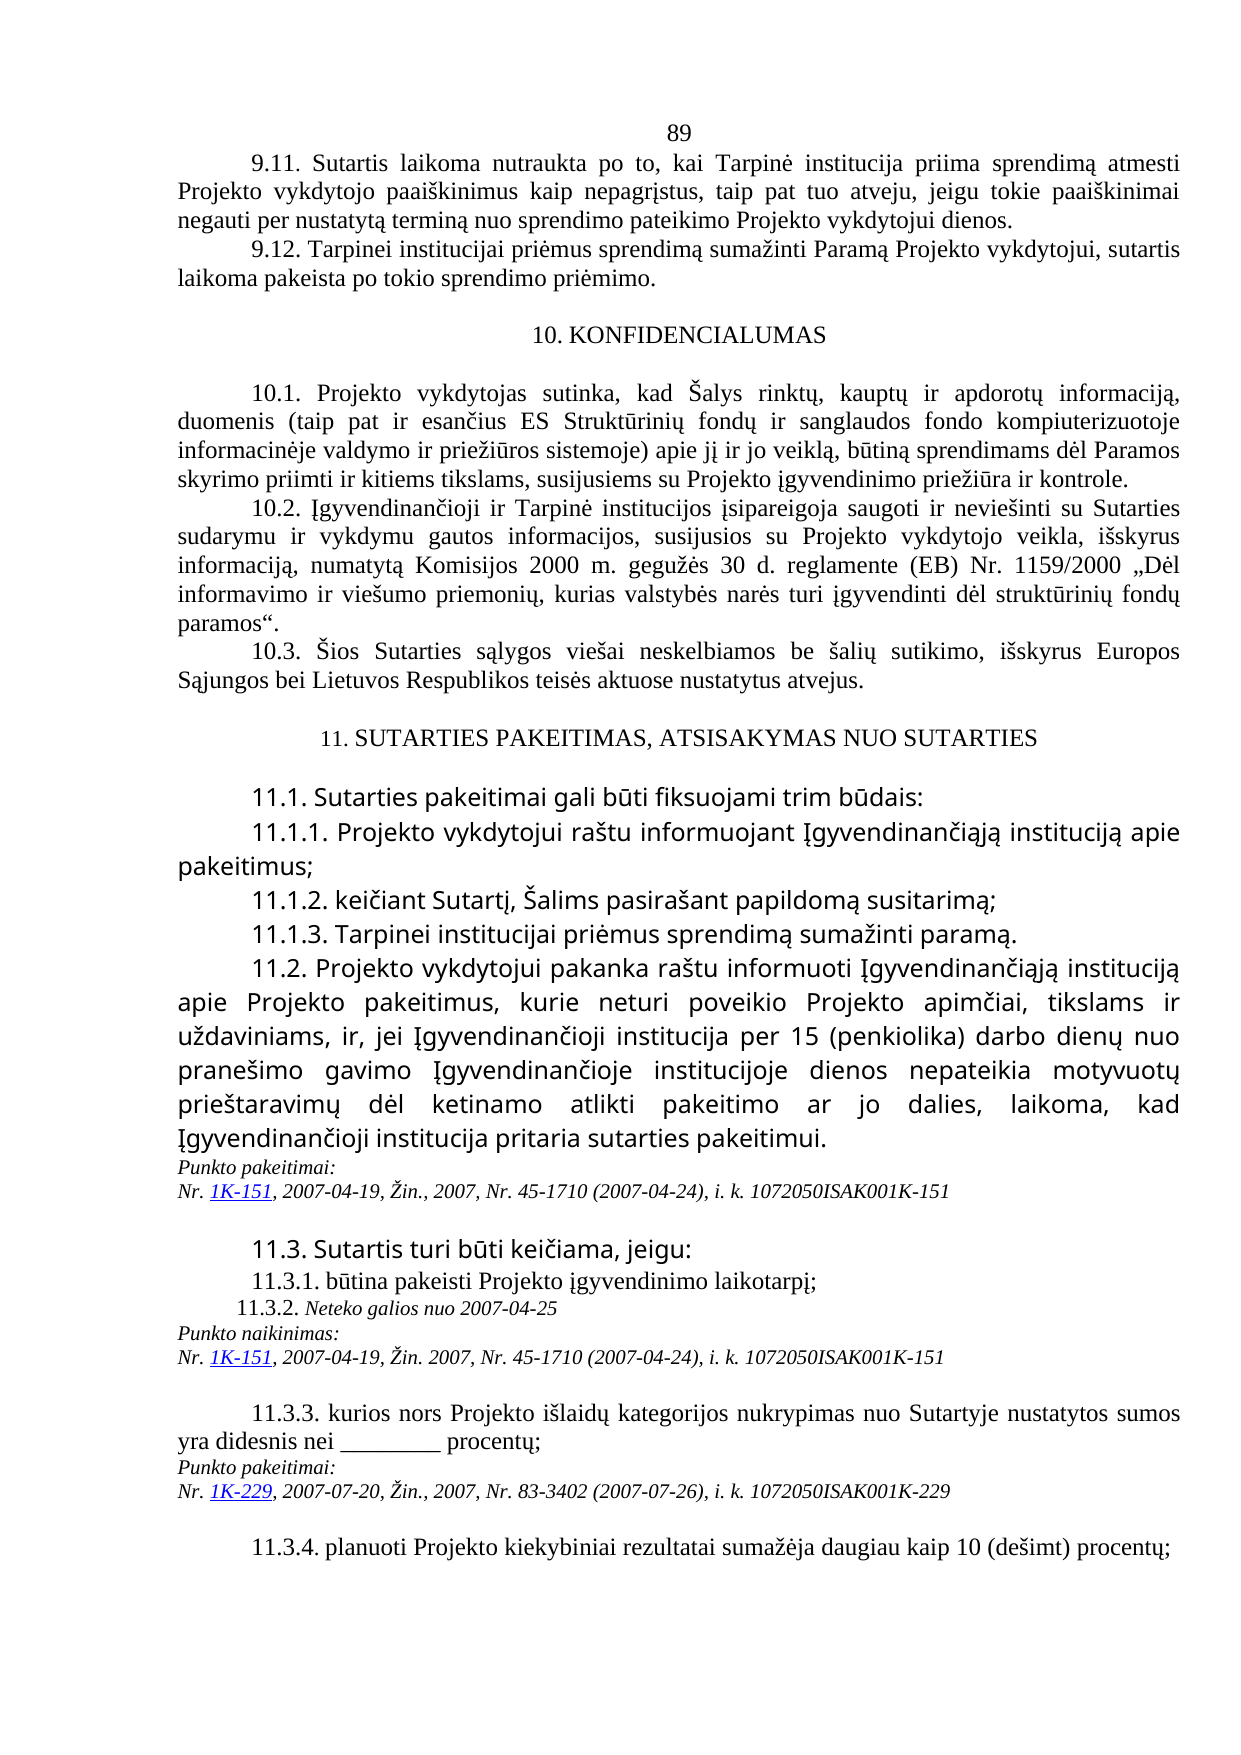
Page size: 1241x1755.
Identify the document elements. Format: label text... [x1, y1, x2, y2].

text 10. KONFIDENCIALUMAS [177, 320, 1181, 349]
text 11.3.2. Neteko galios nuo 2007-04-25 [177, 1294, 1181, 1321]
text Punkto pakeitimai: [177, 1155, 1181, 1179]
text 11.3.1. būtina pakeisti Projekto įgyvendinimo laikotarpį; [177, 1266, 1181, 1294]
text 11.1.2. keičiant Sutartį, Šalims pasirašant papildomą susitarimą; [177, 882, 1181, 916]
text 9.12. Tarpinei institucijai priėmus sprendimą sumažinti Paramą Projekto vykdytojui, sutartis laikoma pakeista po tokio sprendimo priėmimo. [177, 234, 1181, 291]
text 11.2. Projekto vykdytojui pakanka raštu informuoti Įgyvendinančiąją instituciją apie Projekto pakeitimus, kurie neturi poveikio Projekto apimčiai, tikslams ir uždaviniams, ir, jei Įgyvendinančioji institucija per 15 (penkiolika) darbo dienų nuo pranešimo gavimo Įgyvendinančioje institucijoje dienos nepateikia motyvuotų prieštaravimų dėl ketinamo atlikti pakeitimo ar jo dalies, laikoma, kad Įgyvendinančioji institucija pritaria sutarties pakeitimui. [177, 950, 1181, 1155]
text 10.1. Projekto vykdytojas sutinka, kad Šalys rinktų, kauptų ir apdorotų informaciją, duomenis (taip pat ir esančius ES Struktūrinių fondų ir sanglaudos fondo kompiuterizuotoje informacinėje valdymo ir priežiūros sistemoje) apie jį ir jo veiklą, būtiną sprendimams dėl Paramos skyrimo priimti ir kitiems tikslams, susijusiems su Projekto įgyvendinimo priežiūra ir kontrole. [177, 378, 1181, 493]
text Punkto naikinimas: [177, 1321, 1181, 1345]
text Nr. 1K-229, 2007-07-20, Žin., 2007, Nr. 83-3402 (2007-07-26), i. k. 1072050ISAK001K-229 [177, 1479, 1181, 1503]
text 11.3.4. planuoti Projekto kiekybiniai rezultatai sumažėja daugiau kaip 10 (dešimt) procentų; [177, 1532, 1181, 1561]
text 11.1.3. Tarpinei institucijai priėmus sprendimą sumažinti paramą. [177, 916, 1181, 950]
text 11.1.1. Projekto vykdytojui raštu informuojant Įgyvendinančiąją instituciją apie pakeitimus; [177, 814, 1181, 882]
text Nr. 1K-151, 2007-04-19, Žin. 2007, Nr. 45-1710 (2007-04-24), i. k. 1072050ISAK001K-151 [177, 1345, 1181, 1369]
text Punkto pakeitimai: [177, 1455, 1181, 1479]
text 9.11. Sutartis laikoma nutraukta po to, kai Tarpinė institucija priima sprendimą atmesti Projekto vykdytojo paaiškinimus kaip nepagrįstus, taip pat tuo atveju, jeigu tokie paaiškinimai negauti per nustatytą terminą nuo sprendimo pateikimo Projekto vykdytojui dienos. [177, 148, 1181, 234]
text Nr. 1K-151, 2007-04-19, Žin., 2007, Nr. 45-1710 (2007-04-24), i. k. 1072050ISAK001K-151 [177, 1179, 1181, 1203]
text 11. SUTARTIES PAKEITIMAS, ATSISAKYMAS NUO SUTARTIES [177, 723, 1181, 751]
text 11.3.3. kurios nors Projekto išlaidų kategorijos nukrypimas nuo Sutartyje nustatytos sumos yra didesnis nei ________ procentų; [177, 1398, 1181, 1455]
text 11.1. Sutarties pakeitimai gali būti fiksuojami trim būdais: [177, 780, 1181, 814]
text 11.3. Sutartis turi būti keičiama, jeigu: [177, 1232, 1181, 1266]
text 10.3. Šios Sutarties sąlygos viešai neskelbiamos be šalių sutikimo, išskyrus Europos Sąjungos bei Lietuvos Respublikos teisės aktuose nustatytus atvejus. [177, 636, 1181, 694]
text 10.2. Įgyvendinančioji ir Tarpinė institucijos įsipareigoja saugoti ir neviešinti su Sutarties sudarymu ir vykdymu gautos informacijos, susijusios su Projekto vykdytojo veikla, išskyrus informaciją, numatytą Komisijos 2000 m. gegužės 30 d. reglamente (EB) Nr. 1159/2000 „Dėl informavimo ir viešumo priemonių, kurias valstybės narės turi įgyvendinti dėl struktūrinių fondų paramos“. [177, 493, 1181, 636]
